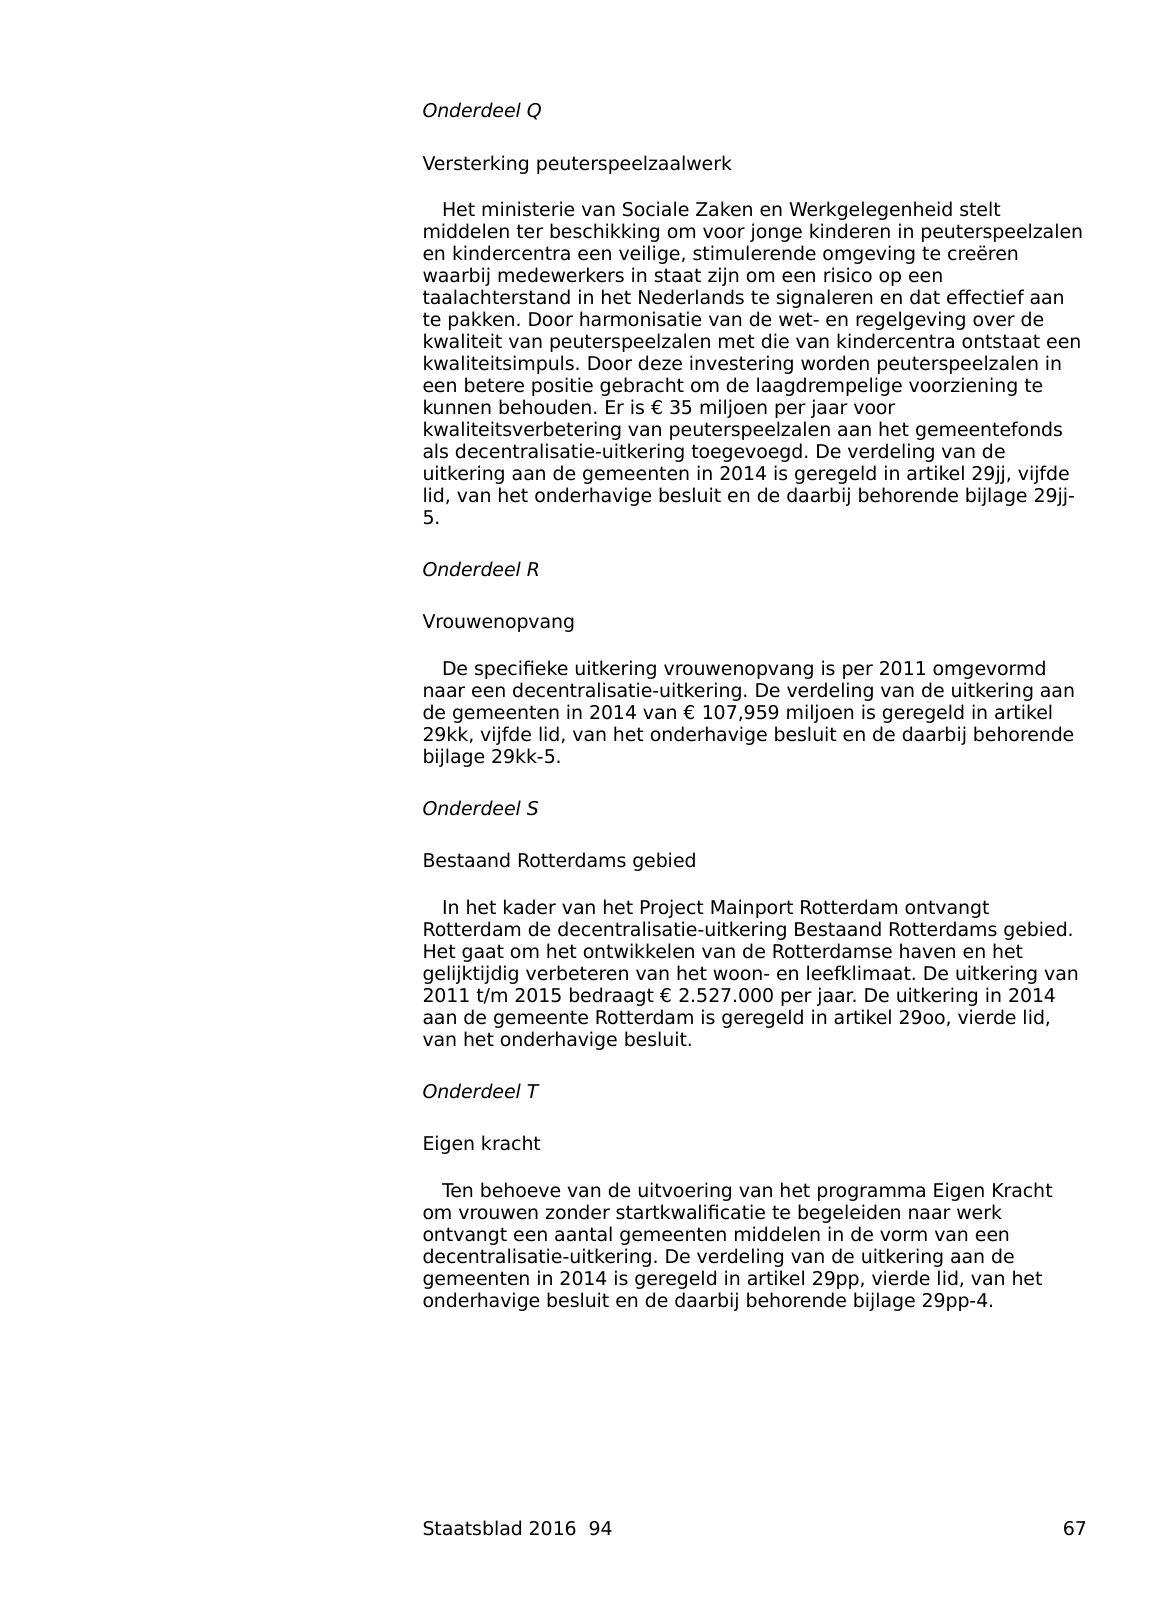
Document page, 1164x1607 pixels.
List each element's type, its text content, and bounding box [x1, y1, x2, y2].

subtitle Bestaand Rotterdams gebied [422, 850, 1087, 872]
text Ten behoeve van de uitvoering van het programma Eigen Kracht om vrouwen zonder startkwalificatie te begeleiden naar werk ontvangt een aantal gemeenten middelen in de vorm van een decentralisatie-uitkering. De verdeling van de uitkering aan de gemeenten in 2014 is geregeld in artikel 29pp, vierde lid, van het onderhavige besluit en de daarbij behorende bijlage 29pp-4. [422, 1180, 1087, 1312]
subtitle Vrouwenopvang [422, 611, 1087, 633]
subtitle Onderdeel T [422, 1081, 1087, 1103]
subtitle Onderdeel Q [422, 100, 1087, 122]
subtitle Onderdeel R [422, 559, 1087, 581]
text De specifieke uitkering vrouwenopvang is per 2011 omgevormd naar een decentralisatie-uitkering. De verdeling van de uitkering aan de gemeenten in 2014 van € 107,959 miljoen is geregeld in artikel 29kk, vijfde lid, van het onderhavige besluit en de daarbij behorende bijlage 29kk-5. [422, 658, 1087, 768]
text Het ministerie van Sociale Zaken en Werkgelegenheid stelt middelen ter beschikking om voor jonge kinderen in peuterspeelzalen en kindercentra een veilige, stimulerende omgeving te creëren waarbij medewerkers in staat zijn om een risico op een taalachterstand in het Nederlands te signaleren en dat effectief aan te pakken. Door harmonisatie van de wet- en regelgeving over de kwaliteit van peuterspeelzalen met die van kindercentra ontstaat een kwaliteitsimpuls. Door deze investering worden peuterspeelzalen in een betere positie gebracht om de laagdrempelige voorziening te kunnen behouden. Er is € 35 miljoen per jaar voor kwaliteitsverbetering van peuterspeelzalen aan het gemeentefonds als decentralisatie-uitkering toegevoegd. De verdeling van de uitkering aan de gemeenten in 2014 is geregeld in artikel 29jj, vijfde lid, van het onderhavige besluit en de daarbij behorende bijlage 29jj-5. [422, 199, 1087, 529]
subtitle Versterking peuterspeelzaalwerk [422, 152, 1087, 174]
subtitle Eigen kracht [422, 1133, 1087, 1155]
text In het kader van het Project Mainport Rotterdam ontvangt Rotterdam de decentralisatie-uitkering Bestaand Rotterdams gebied. Het gaat om het ontwikkelen van de Rotterdamse haven en het gelijktijdig verbeteren van het woon- en leefklimaat. De uitkering van 2011 t/m 2015 bedraagt € 2.527.000 per jaar. De uitkering in 2014 aan de gemeente Rotterdam is geregeld in artikel 29oo, vierde lid, van het onderhavige besluit. [422, 897, 1087, 1051]
subtitle Onderdeel S [422, 798, 1087, 820]
